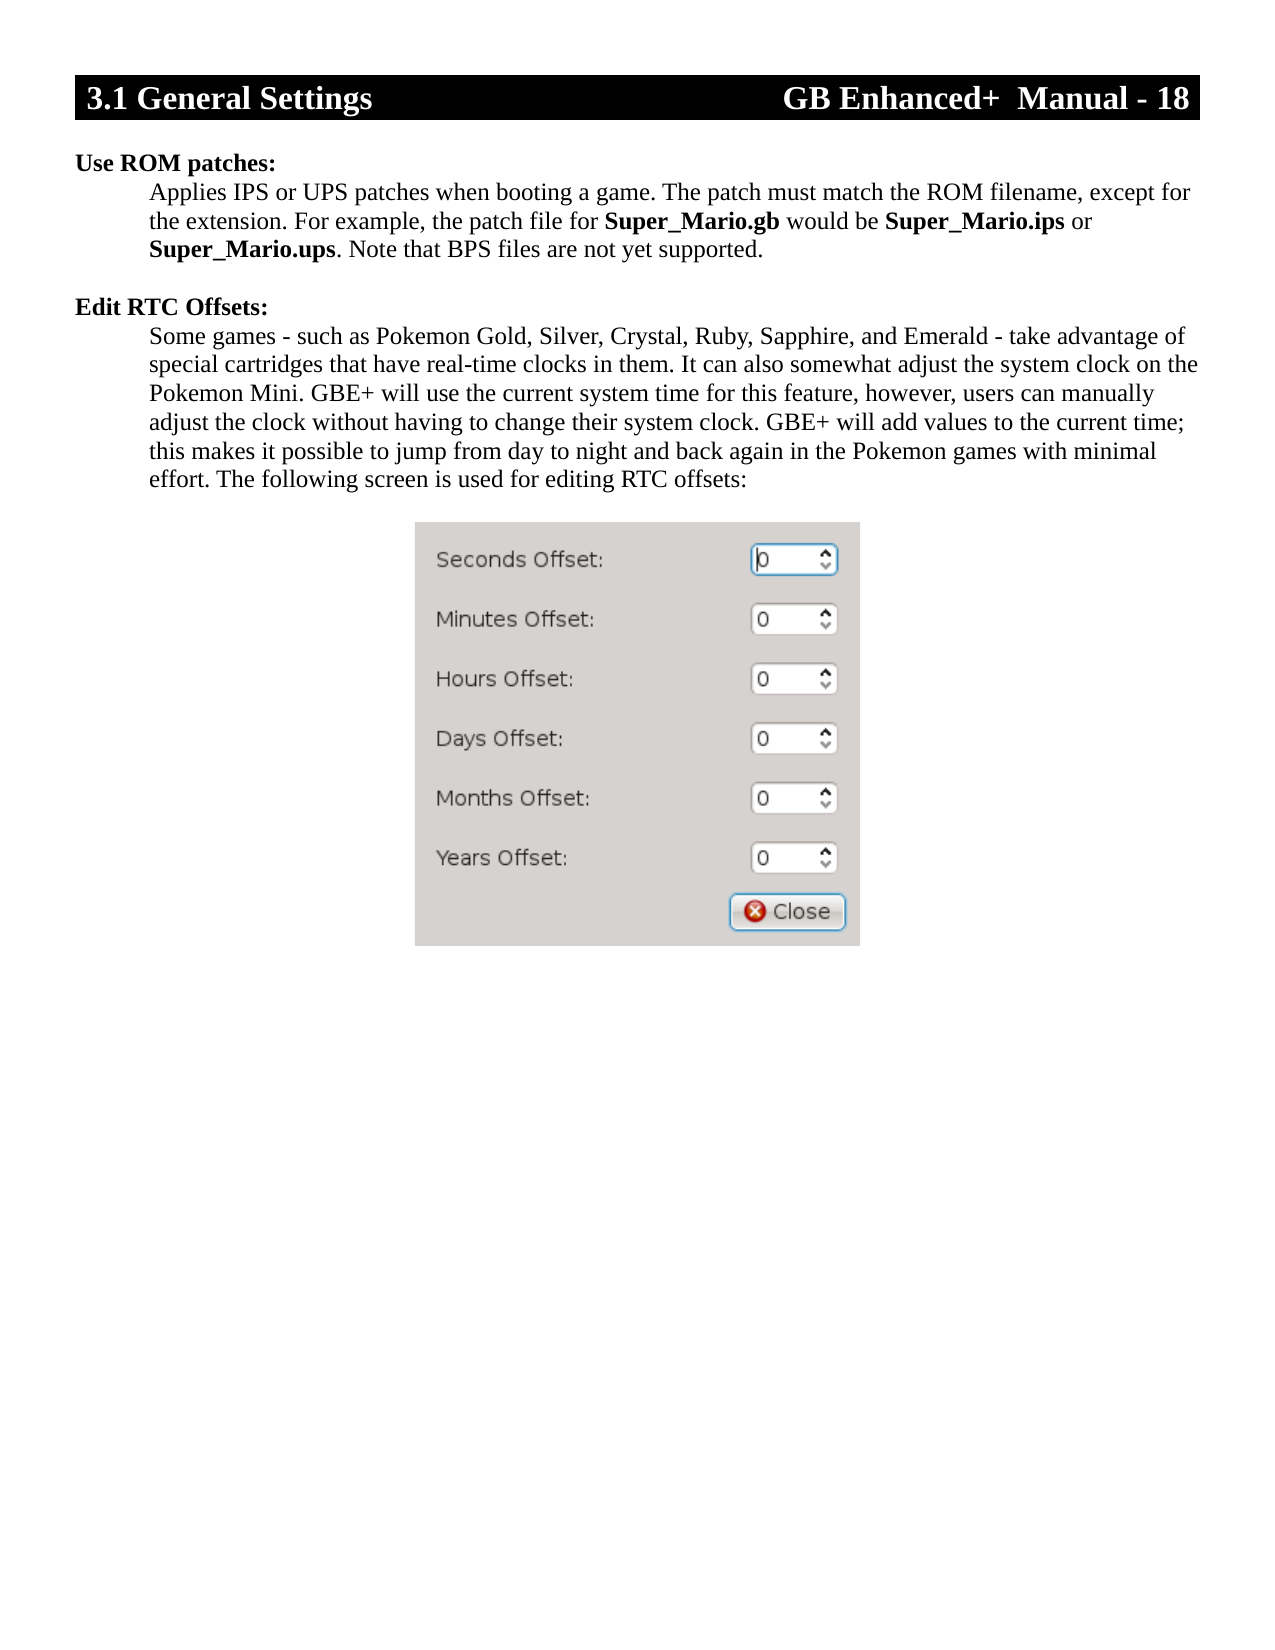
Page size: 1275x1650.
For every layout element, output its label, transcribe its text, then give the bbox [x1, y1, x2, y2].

text Some games - such as Pokemon Gold, Silver, Crystal, Ruby, Sapphire, and Emerald - take advantage of special cartridges that have real-time clocks in them. It can also somewhat adjust the system clock on the Pokemon Mini. GBE+ will use the current system time for this feature, however, users can manually adjust the clock without having to change their system clock. GBE+ will add values to the current time; this makes it possible to jump from day to night and back again in the Pokemon games with minimal effort. The following screen is used for editing RTC offsets: [75, 321, 1200, 493]
text 3.1 General Settings GB Enhanced+ Manual - 18 [75, 75, 1200, 119]
text Use ROM patches: [75, 148, 1200, 177]
text Applies IPS or UPS patches when booting a game. The patch must match the ROM filename, except for the extension. For example, the patch file for Super_Mario.gb would be Super_Mario.ips or Super_Mario.ups. Note that BPS files are not yet supported. [75, 177, 1200, 263]
picture [414, 522, 861, 946]
text Edit RTC Offsets: [75, 292, 1200, 321]
